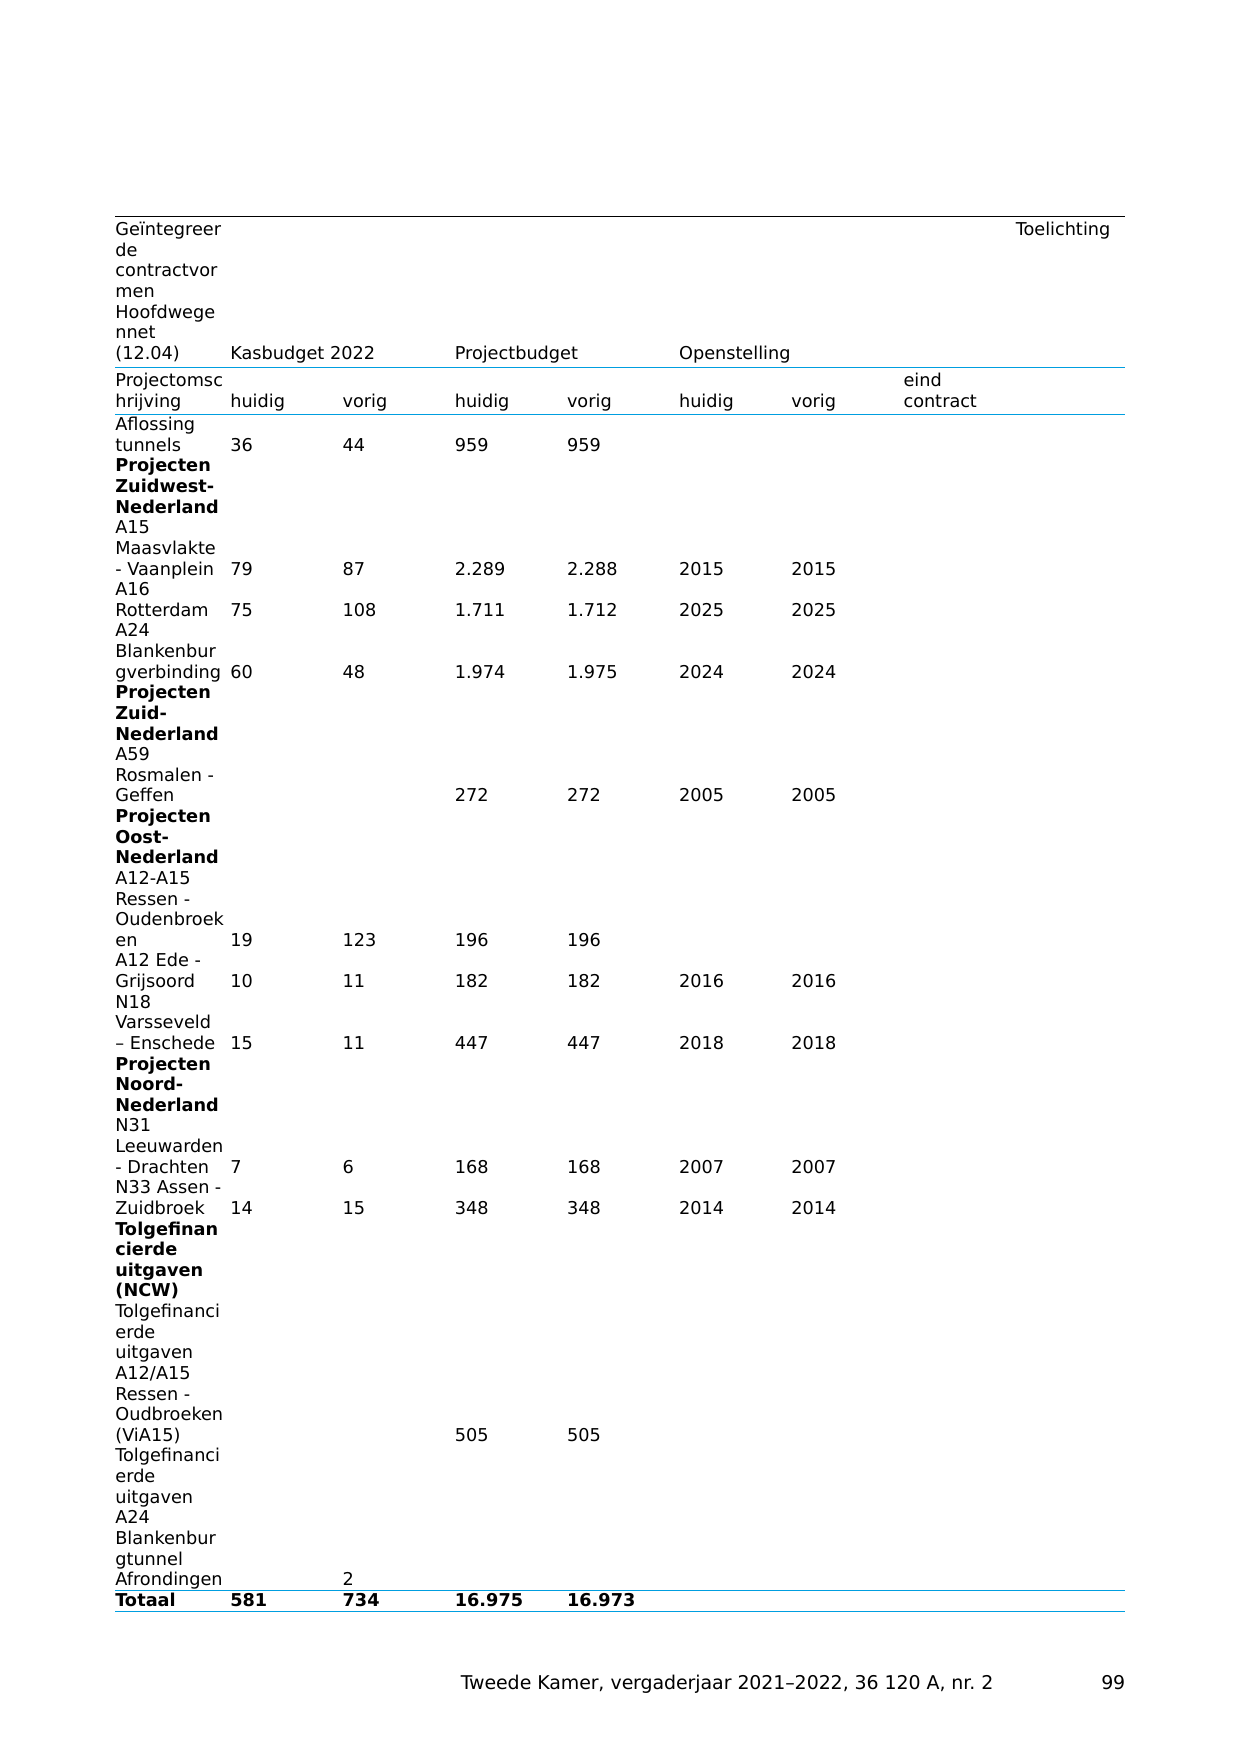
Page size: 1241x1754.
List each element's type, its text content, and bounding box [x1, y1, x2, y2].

table_cell 168 [564, 1115, 676, 1177]
table_cell N33 Assen - Zuidbroek [115, 1177, 227, 1218]
table_cell 44 [340, 415, 452, 455]
table_cell huidig [676, 368, 788, 414]
table_cell vorig [564, 368, 676, 414]
table_cell [1013, 415, 1125, 455]
table_cell 2025 [788, 579, 900, 620]
table_cell [227, 1219, 339, 1301]
table_cell A15 Maasvlakte - Vaanplein [115, 517, 227, 579]
table_cell 10 [227, 950, 339, 992]
table_cell 447 [452, 992, 564, 1053]
table_cell 15 [340, 1177, 452, 1218]
table_cell [227, 1054, 339, 1115]
table_cell [788, 1591, 900, 1611]
table_cell [1013, 1569, 1125, 1590]
table_cell [1013, 579, 1125, 620]
table_cell [676, 1591, 788, 1611]
table_cell 14 [227, 1177, 339, 1218]
table_cell [676, 1219, 788, 1301]
table_cell [788, 868, 900, 950]
table_cell 581 [227, 1591, 339, 1611]
table_cell huidig [227, 368, 339, 414]
table_cell 1.712 [564, 579, 676, 620]
table_cell [900, 806, 1013, 868]
table_cell 2018 [676, 992, 788, 1053]
table_cell [564, 455, 676, 517]
table_cell [788, 1219, 900, 1301]
table_cell [1013, 1219, 1125, 1301]
table_cell 2005 [676, 744, 788, 806]
table_cell [564, 1569, 676, 1590]
table_cell [452, 1054, 564, 1115]
table_cell [900, 415, 1013, 455]
table_cell [676, 1054, 788, 1115]
table_cell [900, 579, 1013, 620]
table_cell Projecten Noord-Nederland [115, 1054, 227, 1115]
table_cell 182 [564, 950, 676, 992]
table_cell A12 Ede - Grijsoord [115, 950, 227, 992]
table_cell 2024 [788, 620, 900, 682]
table_cell Tolgefinancierde uitgaven (NCW) [115, 1219, 227, 1301]
table_cell [564, 1219, 676, 1301]
table_cell 2007 [676, 1115, 788, 1177]
table_cell [676, 806, 788, 868]
table_cell [900, 620, 1013, 682]
table_cell 7 [227, 1115, 339, 1177]
table_cell 11 [340, 992, 452, 1053]
table_cell [788, 1445, 900, 1569]
table_cell [227, 744, 339, 806]
table_cell [1013, 517, 1125, 579]
table_cell [788, 1569, 900, 1590]
table_cell [788, 682, 900, 744]
table_cell 505 [564, 1301, 676, 1445]
table_cell [1013, 868, 1125, 950]
table_cell 182 [452, 950, 564, 992]
table_cell vorig [788, 368, 900, 414]
table_cell [564, 1054, 676, 1115]
table_cell 2.289 [452, 517, 564, 579]
table_cell 36 [227, 415, 339, 455]
table_cell 2016 [676, 950, 788, 992]
table_cell [564, 1445, 676, 1569]
table_cell 75 [227, 579, 339, 620]
table_cell 734 [340, 1591, 452, 1611]
table_cell [900, 682, 1013, 744]
table_cell 2014 [676, 1177, 788, 1218]
table_cell [900, 1054, 1013, 1115]
table_cell [900, 1591, 1013, 1611]
table_cell A12-A15 Ressen - Oudenbroeken [115, 868, 227, 950]
table_cell 447 [564, 992, 676, 1053]
table_cell [340, 806, 452, 868]
table_cell [676, 1569, 788, 1590]
table_cell [227, 455, 339, 517]
table_cell [227, 1569, 339, 1590]
table_cell 60 [227, 620, 339, 682]
table_cell Projecten Zuidwest-Nederland [115, 455, 227, 517]
table_cell Totaal [115, 1591, 227, 1611]
table_cell Afrondingen [115, 1569, 227, 1590]
table_cell Toelichting [1013, 217, 1125, 366]
table_cell 272 [452, 744, 564, 806]
table_cell [900, 1569, 1013, 1590]
table_cell [1013, 1591, 1125, 1611]
table_cell [676, 1301, 788, 1445]
table_cell [1013, 682, 1125, 744]
table_cell 959 [564, 415, 676, 455]
table_cell [788, 415, 900, 455]
table_cell [452, 682, 564, 744]
table_cell 2015 [788, 517, 900, 579]
table_cell [340, 1054, 452, 1115]
table_cell [1013, 1115, 1125, 1177]
table_cell [676, 1445, 788, 1569]
table_cell 2007 [788, 1115, 900, 1177]
table_cell Projectomschrijving [115, 368, 227, 414]
table_cell [900, 950, 1013, 992]
table_cell [1013, 1054, 1125, 1115]
table_cell [340, 1219, 452, 1301]
table_cell N18 Varsseveld – Enschede [115, 992, 227, 1053]
table_cell 1.975 [564, 620, 676, 682]
table_cell 1.711 [452, 579, 564, 620]
table_cell [340, 455, 452, 517]
table_cell [227, 682, 339, 744]
table_cell 2 [340, 1569, 452, 1590]
table_cell [1013, 1301, 1125, 1445]
table_cell [1013, 992, 1125, 1053]
table_cell 196 [452, 868, 564, 950]
table_cell [1013, 1445, 1125, 1569]
table_cell [900, 1177, 1013, 1218]
table_cell 2025 [676, 579, 788, 620]
table_cell [676, 868, 788, 950]
table_cell 6 [340, 1115, 452, 1177]
table_cell 16.973 [564, 1591, 676, 1611]
table_cell [900, 868, 1013, 950]
table_cell [788, 806, 900, 868]
table_cell 2.288 [564, 517, 676, 579]
table_cell [227, 1445, 339, 1569]
table_cell 2016 [788, 950, 900, 992]
table_cell 348 [452, 1177, 564, 1218]
table_cell 196 [564, 868, 676, 950]
table_cell 505 [452, 1301, 564, 1445]
table_cell [452, 1445, 564, 1569]
table_cell 1.974 [452, 620, 564, 682]
table_header Tabel 25 Projectoverzicht behorende bij 12.04 Geïntegreerde contractvormen (bedragen x € 1 miljoen) [115, 191, 1125, 216]
table_cell [900, 455, 1013, 517]
table_cell [564, 682, 676, 744]
table_cell [340, 1301, 452, 1445]
table_cell [340, 744, 452, 806]
table_cell 2018 [788, 992, 900, 1053]
table_cell [676, 455, 788, 517]
table_cell [1013, 368, 1125, 414]
table_cell [900, 1219, 1013, 1301]
table_cell [340, 1445, 452, 1569]
table_cell [227, 1301, 339, 1445]
table_cell Geïntegreerde contractvormen Hoofdwegennet (12.04) [115, 217, 227, 366]
table_cell vorig [340, 368, 452, 414]
table_cell 79 [227, 517, 339, 579]
table_cell [452, 1569, 564, 1590]
table_cell 348 [564, 1177, 676, 1218]
table_cell Tolgefinancierde uitgaven A12/A15 Ressen - Oudbroeken (ViA15) [115, 1301, 227, 1445]
table_cell [1013, 455, 1125, 517]
table_cell 15 [227, 992, 339, 1053]
table_cell huidig [452, 368, 564, 414]
table_cell 2015 [676, 517, 788, 579]
table_cell Projecten Oost-Nederland [115, 806, 227, 868]
table_cell Kasbudget 2022 [227, 217, 452, 366]
table_cell [564, 806, 676, 868]
table_cell [900, 744, 1013, 806]
table_cell 123 [340, 868, 452, 950]
table_cell [452, 455, 564, 517]
table_cell [227, 806, 339, 868]
table_cell Aflossing tunnels [115, 415, 227, 455]
table_cell [788, 1301, 900, 1445]
table_cell [1013, 1177, 1125, 1218]
table_cell 272 [564, 744, 676, 806]
table_cell 87 [340, 517, 452, 579]
table_cell 48 [340, 620, 452, 682]
table_cell [900, 517, 1013, 579]
table_cell A24 Blankenburgverbinding [115, 620, 227, 682]
table_cell eind contract [900, 368, 1013, 414]
table_cell [900, 1115, 1013, 1177]
table_cell [676, 682, 788, 744]
table_cell 16.975 [452, 1591, 564, 1611]
table_cell [900, 1445, 1013, 1569]
table_cell [1013, 744, 1125, 806]
table_cell [1013, 950, 1125, 992]
table_cell [900, 992, 1013, 1053]
table_cell 11 [340, 950, 452, 992]
table_cell [340, 682, 452, 744]
table_cell 108 [340, 579, 452, 620]
table_cell 959 [452, 415, 564, 455]
table_cell A16 Rotterdam [115, 579, 227, 620]
table_cell 2014 [788, 1177, 900, 1218]
table_cell 19 [227, 868, 339, 950]
table_cell A59 Rosmalen - Geffen [115, 744, 227, 806]
table_cell 168 [452, 1115, 564, 1177]
table_cell Projecten Zuid-Nederland [115, 682, 227, 744]
table_cell [900, 1301, 1013, 1445]
table_cell [452, 1219, 564, 1301]
table_cell Projectbudget [452, 217, 676, 366]
table_cell 2024 [676, 620, 788, 682]
table_cell [676, 415, 788, 455]
table_cell [1013, 620, 1125, 682]
table_cell [900, 217, 1013, 366]
table_cell Tolgefinancierde uitgaven A24 Blankenburgtunnel [115, 1445, 227, 1569]
table_cell [1013, 806, 1125, 868]
table_cell [788, 1054, 900, 1115]
table_cell Openstelling [676, 217, 900, 366]
table_cell N31 Leeuwarden - Drachten [115, 1115, 227, 1177]
table_cell 2005 [788, 744, 900, 806]
table_cell [452, 806, 564, 868]
table_cell [788, 455, 900, 517]
